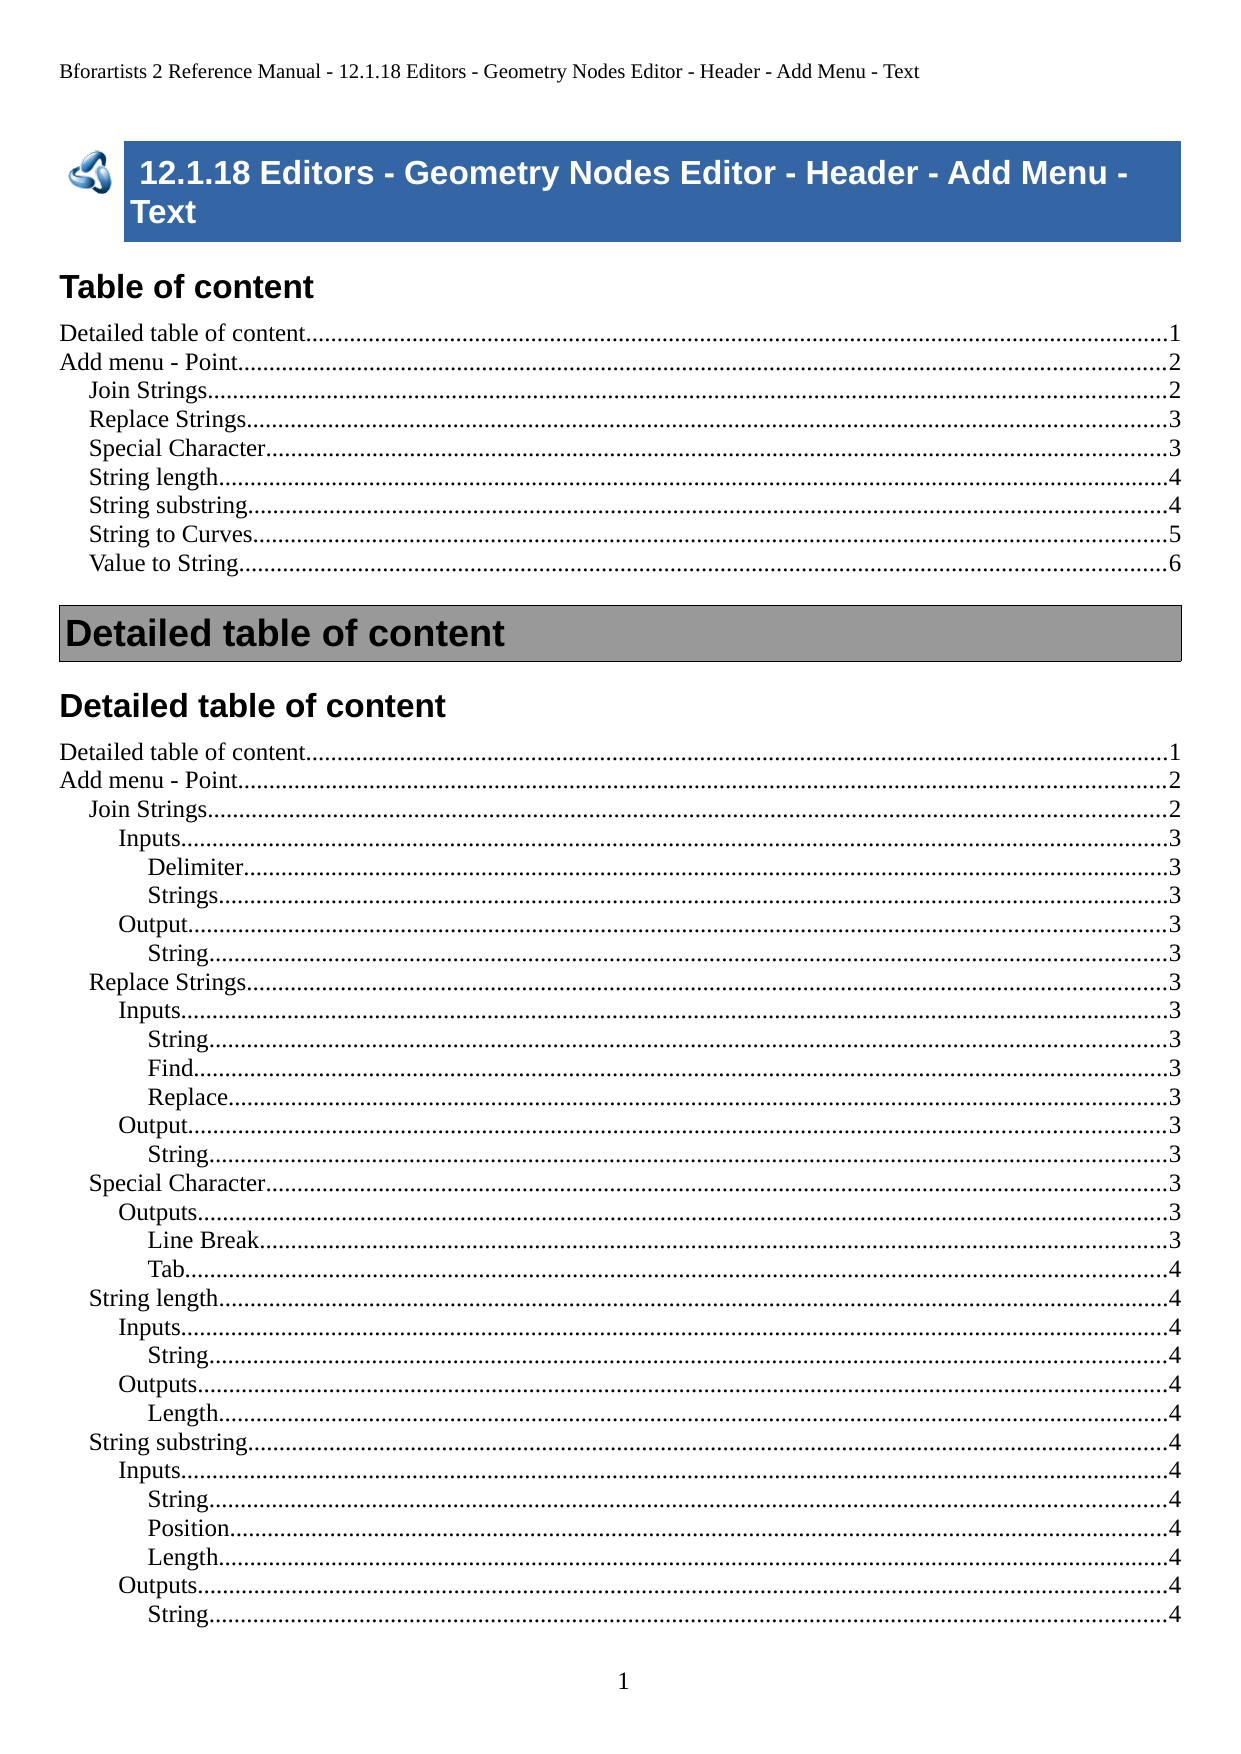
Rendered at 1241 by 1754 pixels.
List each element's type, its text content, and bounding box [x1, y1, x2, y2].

text Detailed table of content 1 [59, 737, 1181, 765]
text Length 4 [147, 1398, 1181, 1427]
text Position 4 [147, 1513, 1181, 1542]
text Replace 3 [147, 1082, 1181, 1110]
text Length 4 [147, 1542, 1181, 1570]
picture [65, 147, 114, 197]
text Inputs 4 [118, 1455, 1181, 1484]
text String substring 4 [88, 490, 1181, 519]
text String length 4 [88, 462, 1181, 490]
text String 4 [147, 1340, 1181, 1369]
text String 3 [147, 938, 1181, 967]
table_header [59, 141, 124, 242]
text String length 4 [88, 1283, 1181, 1312]
text Add menu - Point 2 [59, 347, 1181, 375]
text String 3 [147, 1139, 1181, 1168]
text Outputs 4 [118, 1570, 1181, 1599]
text Detailed table of content 1 [59, 318, 1181, 347]
text String 3 [147, 1024, 1181, 1053]
text Outputs 3 [118, 1197, 1181, 1225]
text Delimiter 3 [147, 852, 1181, 880]
text Outputs 4 [118, 1369, 1181, 1398]
text Inputs 3 [118, 823, 1181, 852]
text Inputs 4 [118, 1312, 1181, 1340]
text Add menu - Point 2 [59, 765, 1181, 794]
text Output 3 [118, 1110, 1181, 1139]
text Find 3 [147, 1053, 1181, 1082]
text Value to String 6 [88, 548, 1181, 577]
text Replace Strings 3 [88, 967, 1181, 995]
text Output 3 [118, 909, 1181, 938]
text String 4 [147, 1599, 1181, 1628]
text Strings 3 [147, 880, 1181, 909]
text Inputs 3 [118, 995, 1181, 1024]
table_header 12.1.18 Editors - Geometry Nodes Editor - Header - Add Menu - Text [124, 141, 1181, 242]
subtitle Table of content [59, 267, 1181, 305]
text Replace Strings 3 [88, 404, 1181, 433]
text String substring 4 [88, 1427, 1181, 1455]
text Join Strings 2 [88, 794, 1181, 823]
text Special Character 3 [88, 433, 1181, 462]
text String 4 [147, 1484, 1181, 1513]
table_header Detailed table of content [60, 606, 1181, 661]
text Tab 4 [147, 1254, 1181, 1283]
text Join Strings 2 [88, 375, 1181, 404]
subtitle Detailed table of content [59, 686, 1181, 724]
text String to Curves 5 [88, 519, 1181, 548]
text Special Character 3 [88, 1168, 1181, 1197]
text Line Break 3 [147, 1225, 1181, 1254]
